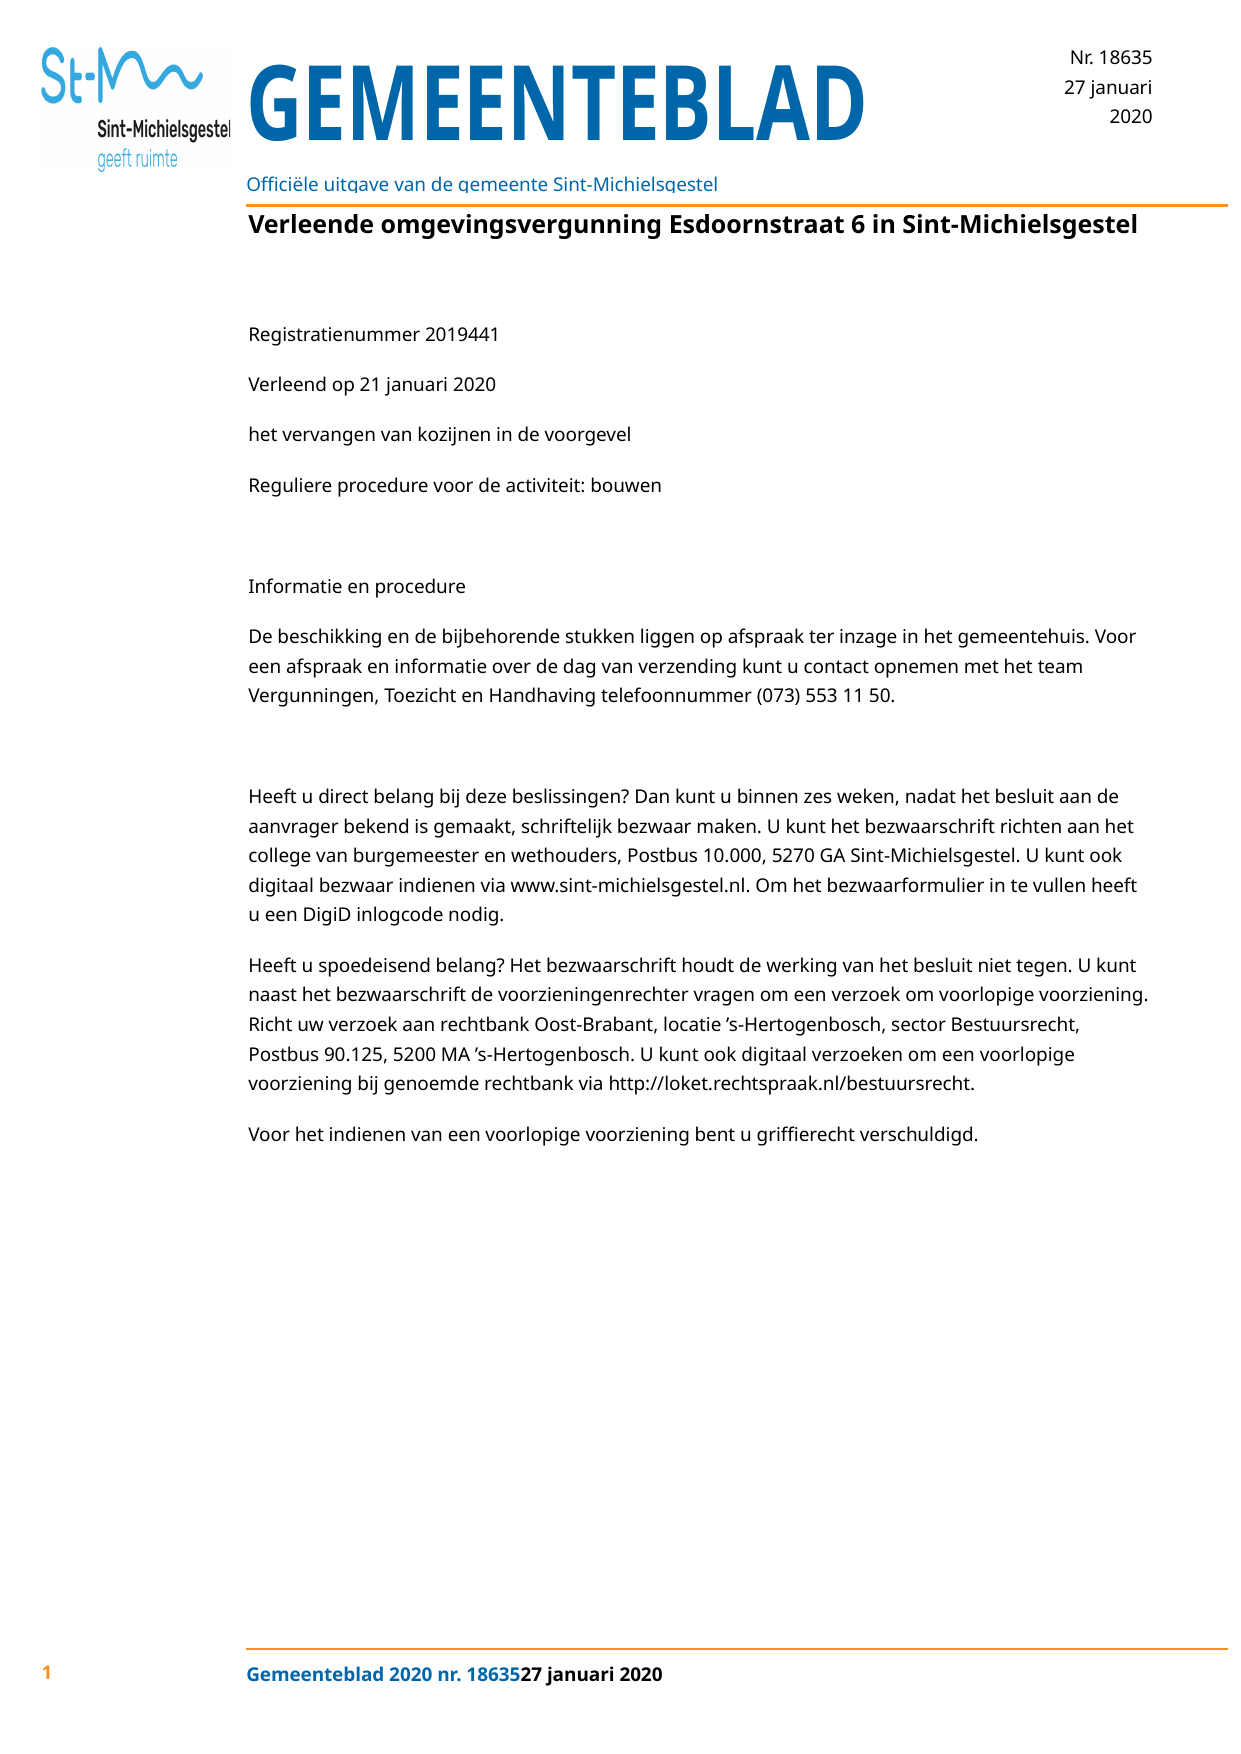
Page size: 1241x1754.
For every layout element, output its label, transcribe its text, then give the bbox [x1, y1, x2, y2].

text De beschikking en de bijbehorende stukken liggen op afspraak ter inzage in het gemeentehuis. Voor een afspraak en informatie over de dag van verzending kunt u contact opnemen met het team Vergunningen, Toezicht en Handhaving telefoonnummer (073) 553 11 50. [248, 623, 1152, 708]
text Heeft u spoedeisend belang? Het bezwaarschrift houdt de werking van het besluit niet tegen. U kunt naast het bezwaarschrift de voorzieningenrechter vragen om een verzoek om voorlopige voorziening. Richt uw verzoek aan rechtbank Oost-Brabant, locatie ’s-Hertogenbosch, sector Bestuursrecht, Postbus 90.125, 5200 MA ’s-Hertogenbosch. U kunt ook digitaal verzoeken om een voorlopige voorziening bij genoemde rechtbank via http://loket.rechtspraak.nl/bestuursrecht. [248, 952, 1152, 1096]
text Verleend op 21 januari 2020 [248, 371, 1152, 397]
text Reguliere procedure voor de activiteit: bouwen [248, 472, 1152, 498]
text Verleende omgevingsvergunning Esdoornstraat 6 in Sint-Michielsgestel [248, 207, 1152, 241]
picture [41, 47, 231, 172]
text Heeft u direct belang bij deze beslissingen? Dan kunt u binnen zes weken, nadat het besluit aan de aanvrager bekend is gemaakt, schriftelijk bezwaar maken. U kunt het bezwaarschrift richten aan het college van burgemeester en wethouders, Postbus 10.000, 5270 GA Sint-Michielsgestel. U kunt ook digitaal bezwaar indienen via www.sint-michielsgestel.nl. Om het bezwaarformulier in te vullen heeft u een DigiD inlogcode nodig. [248, 783, 1152, 927]
text Voor het indienen van een voorlopige voorziening bent u griffierecht verschuldigd. [248, 1121, 1152, 1146]
text het vervangen van kozijnen in de voorgevel [248, 422, 1152, 447]
text Registratienummer 2019441 [248, 321, 1152, 346]
text Informatie en procedure [248, 573, 1152, 598]
